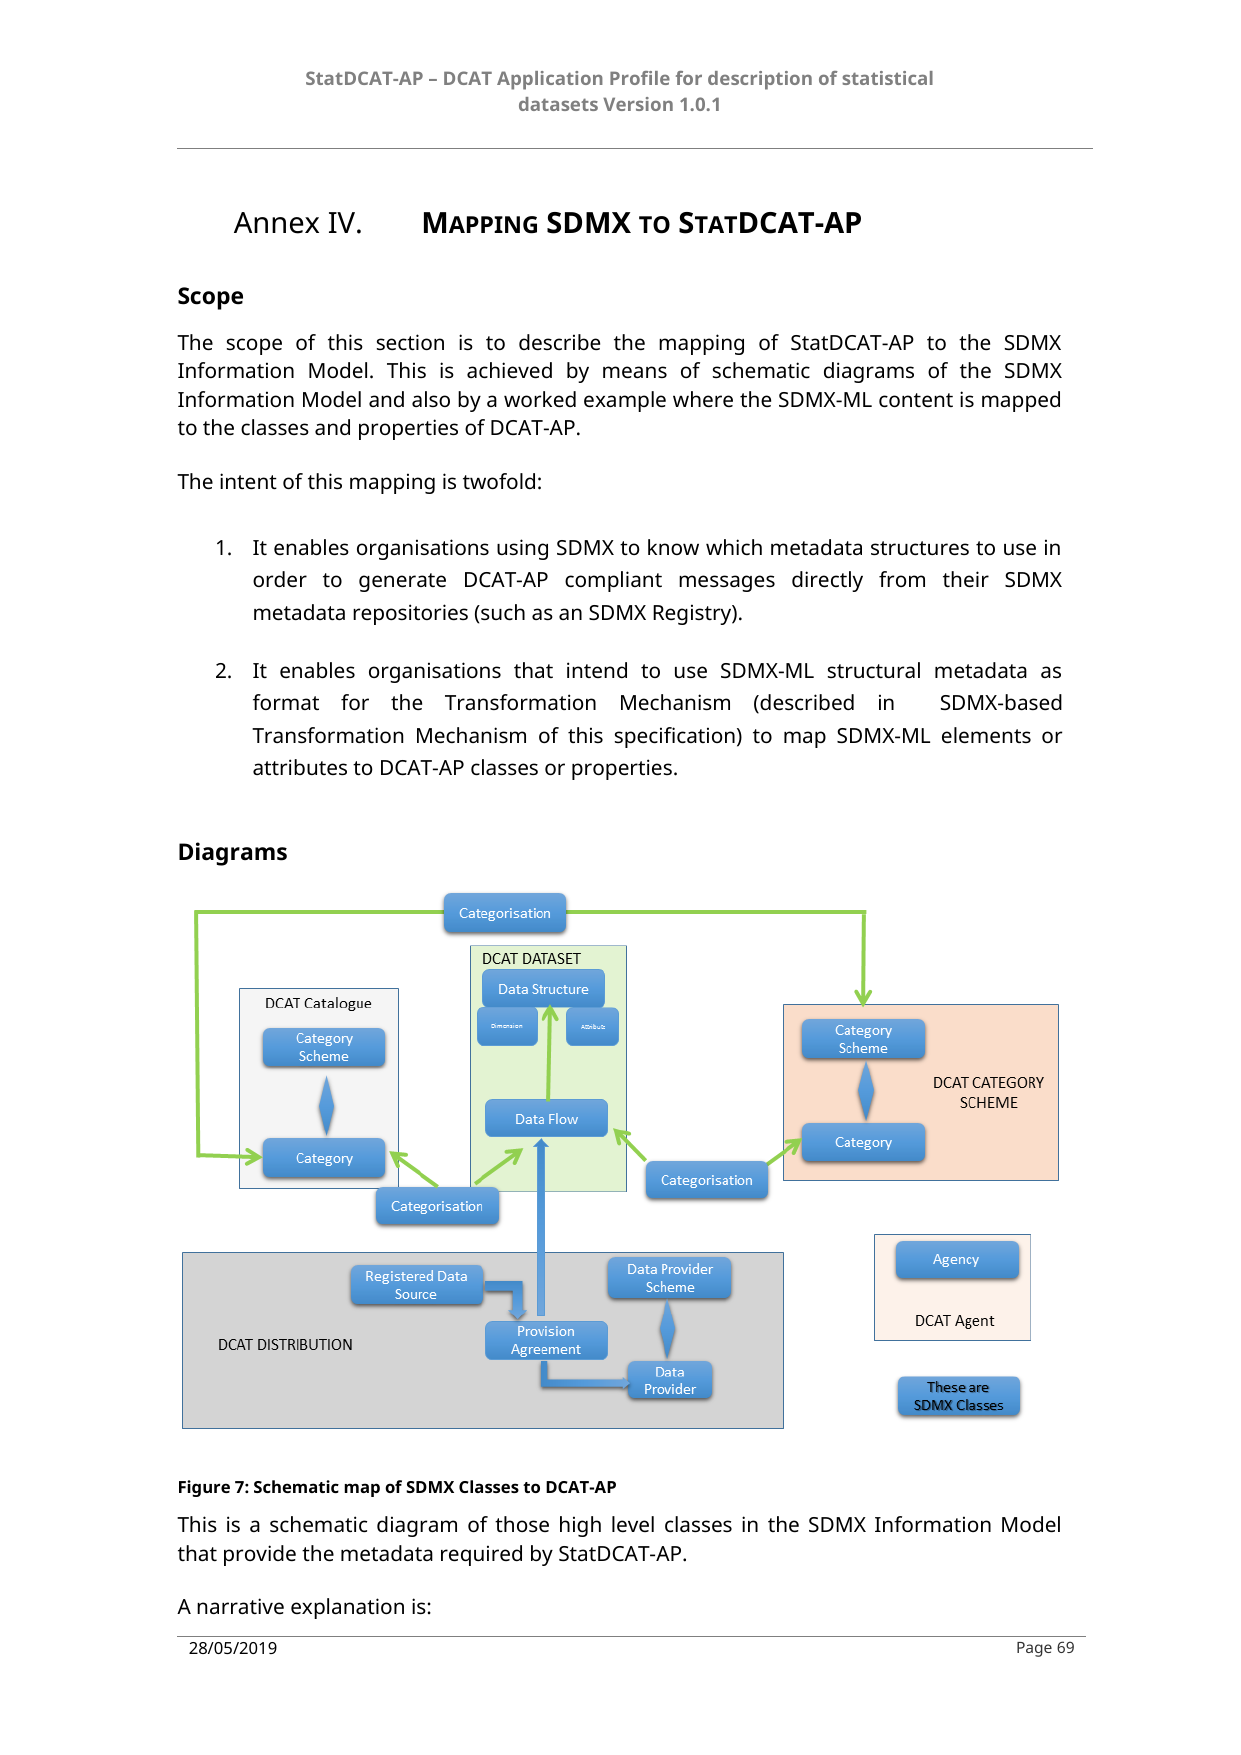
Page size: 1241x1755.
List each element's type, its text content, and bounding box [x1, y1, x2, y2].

list Mapping SDMX to StatDCAT-AP [233, 203, 1063, 242]
subtitle Diagrams [177, 836, 1063, 867]
text The intent of this mapping is twofold: [177, 467, 1063, 495]
text This is a schematic diagram of those high level classes in the SDMX Information Model that provide the metadata required by StatDCAT-AP. [177, 1510, 1063, 1567]
subtitle Scope [177, 280, 1063, 311]
text Figure 7: Schematic map of SDMX Classes to DCAT-AP [177, 1475, 1063, 1498]
text The scope of this section is to describe the mapping of StatDCAT-AP to the SDMX Information Model. This is achieved by means of schematic diagrams of the SDMX Information Model and also by a worked example where the SDMX-ML content is mapped to the classes and properties of DCAT-AP. [177, 328, 1063, 442]
text A narrative explanation is: [177, 1592, 1063, 1621]
list It enables organisations using SDMX to know which metadata structures to use in order to generate DCAT-AP compliant messages directly from their SDMX metadata repositories (such as an SDMX Registry). [215, 533, 1063, 627]
list It enables organisations that intend to use SDMX-ML structural metadata as format for the Transformation Mechanism (described in Annex V of this specification) to map SDMX-ML elements or attributes to DCAT-AP classes or properties. [215, 656, 1063, 782]
